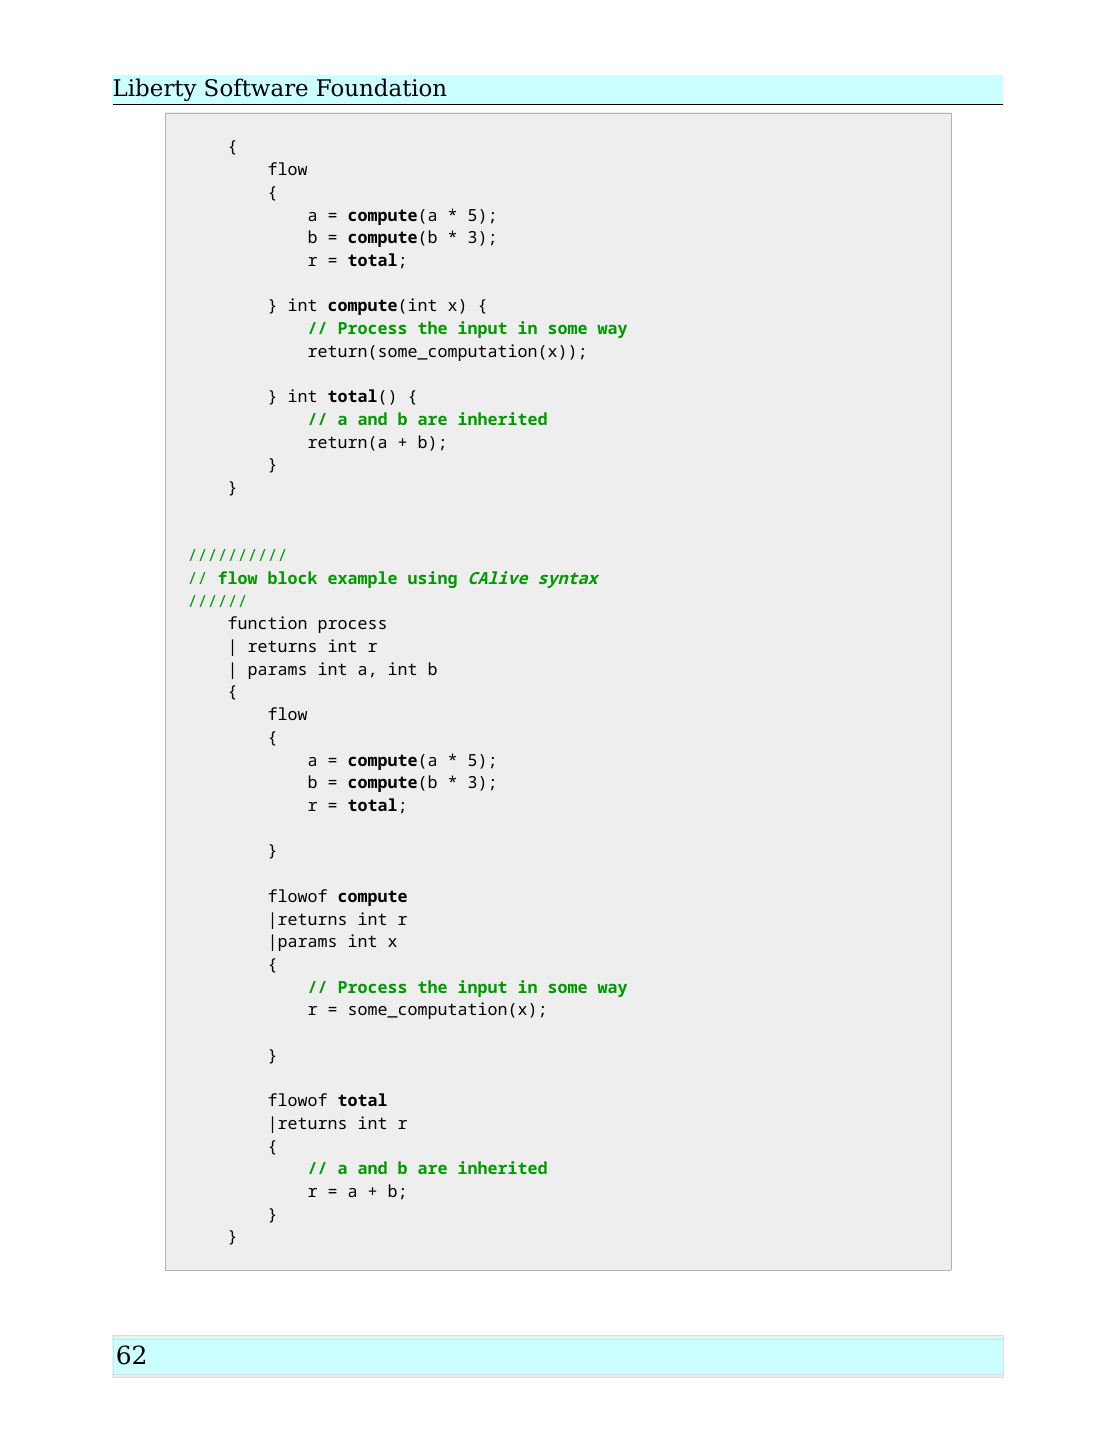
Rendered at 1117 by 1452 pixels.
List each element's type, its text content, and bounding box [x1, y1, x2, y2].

text { flow { a = compute(a * 5); b = compute(b * 3); r = total; } int compute(int x) { // Process the input in some way return(some_computation(x)); } int total() { // a and b are inherited return(a + b); } } ////////// // flow block example using CAlive syntax ////// function process | returns int r | params int a, int b { flow { a = compute(a * 5); b = compute(b * 3); r = total; } flowof compute |returns int r |params int x { // Process the input in some way r = some_computation(x); } flowof total |returns int r { // a and b are inherited r = a + b; } } [166, 114, 951, 1270]
